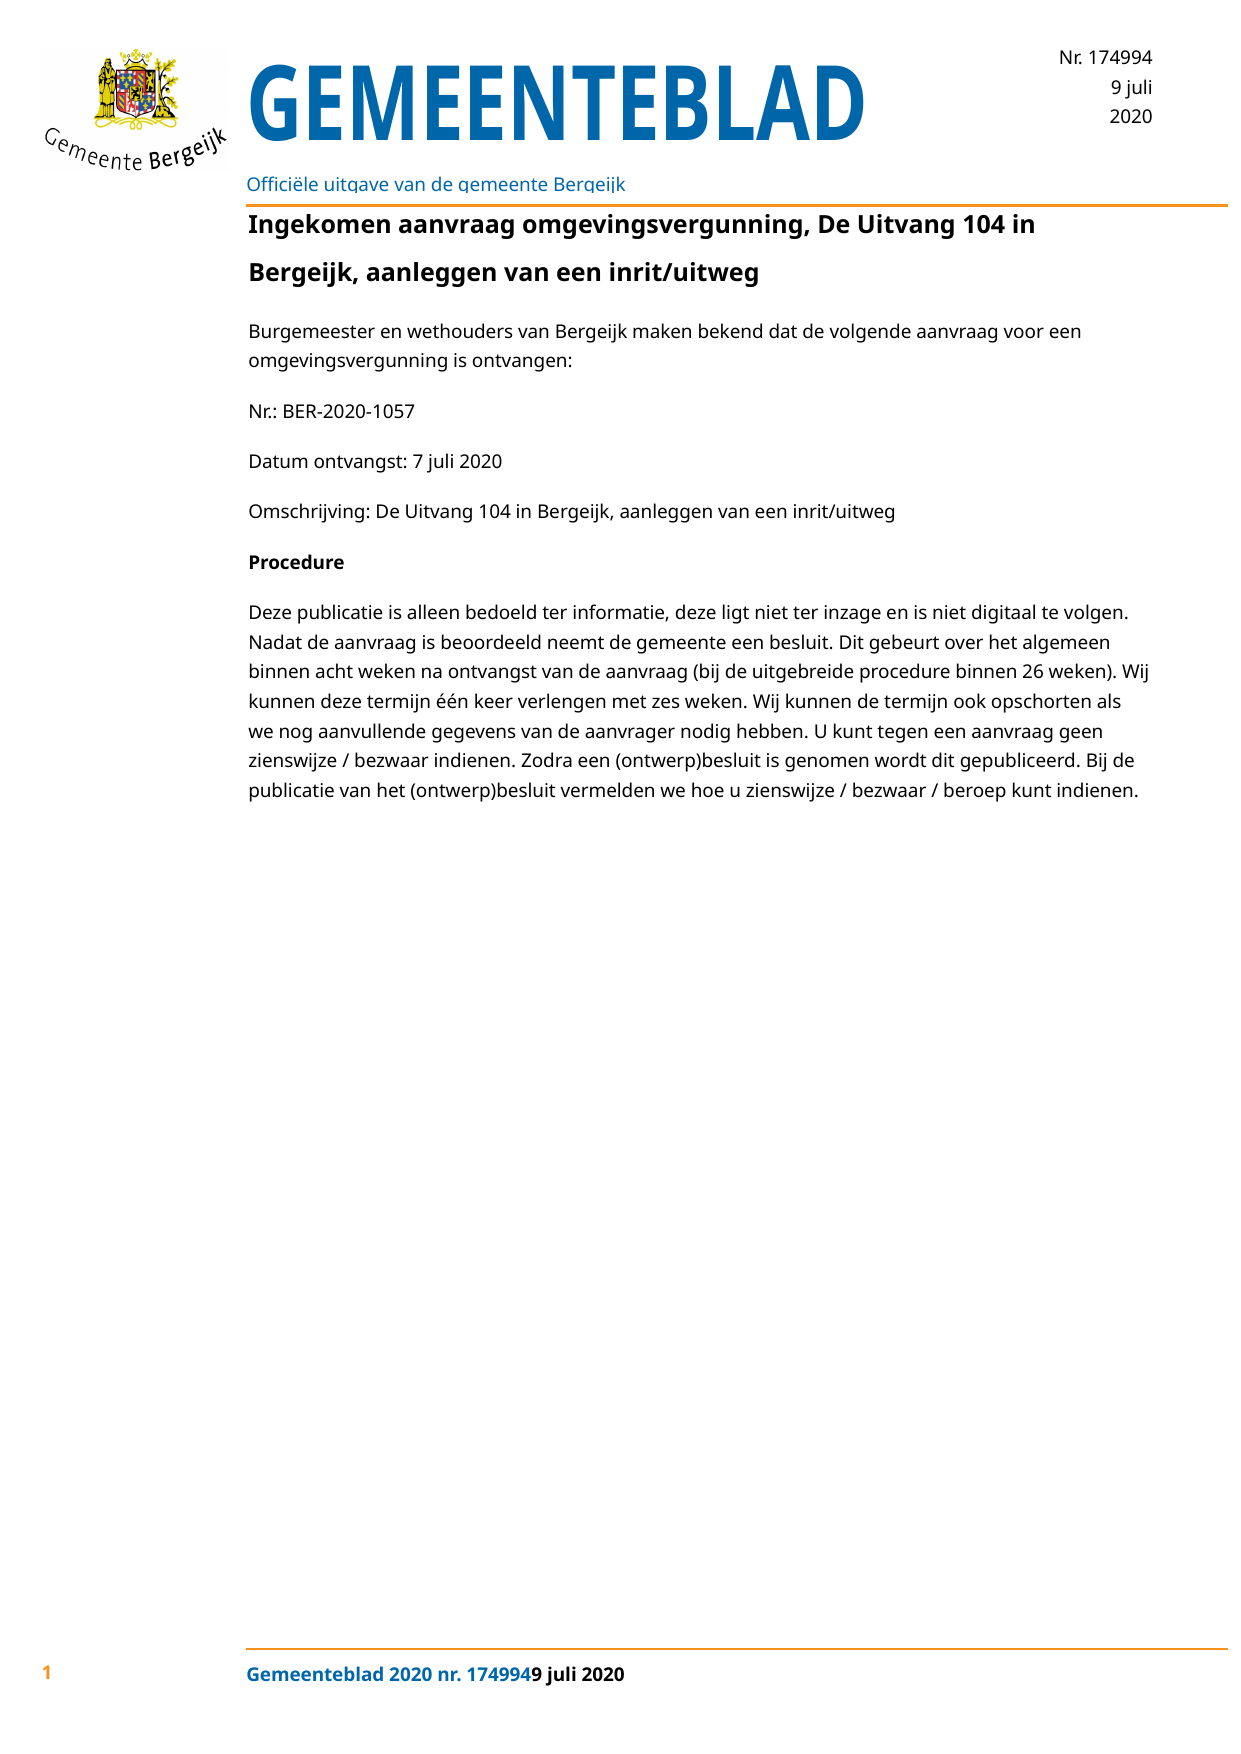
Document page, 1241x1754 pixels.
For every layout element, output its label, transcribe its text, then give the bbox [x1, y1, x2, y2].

text Procedure [248, 549, 1152, 575]
text Ingekomen aanvraag omgevingsvergunning, De Uitvang 104 in Bergeijk, aanleggen van een inrit/uitweg [248, 207, 1152, 288]
text Nr.: BER-2020-1057 [248, 398, 1152, 424]
text Omschrijving: De Uitvang 104 in Bergeijk, aanleggen van een inrit/uitweg [248, 499, 1152, 524]
text Deze publicatie is alleen bedoeld ter informatie, deze ligt niet ter inzage en is niet digitaal te volgen. Nadat de aanvraag is beoordeeld neemt de gemeente een besluit. Dit gebeurt over het algemeen binnen acht weken na ontvangst van de aanvraag (bij de uitgebreide procedure binnen 26 weken). Wij kunnen deze termijn één keer verlengen met zes weken. Wij kunnen de termijn ook opschorten als we nog aanvullende gegevens van de aanvrager nodig hebben. U kunt tegen een aanvraag geen zienswijze / bezwaar indienen. Zodra een (ontwerp)besluit is genomen wordt dit gepubliceerd. Bij de publicatie van het (ontwerp)besluit vermelden we hoe u zienswijze / bezwaar / beroep kunt indienen. [248, 599, 1152, 803]
text Datum ontvangst: 7 juli 2020 [248, 448, 1152, 474]
text Burgemeester en wethouders van Bergeijk maken bekend dat de volgende aanvraag voor een omgevingsvergunning is ontvangen: [248, 318, 1152, 373]
picture [41, 47, 231, 172]
